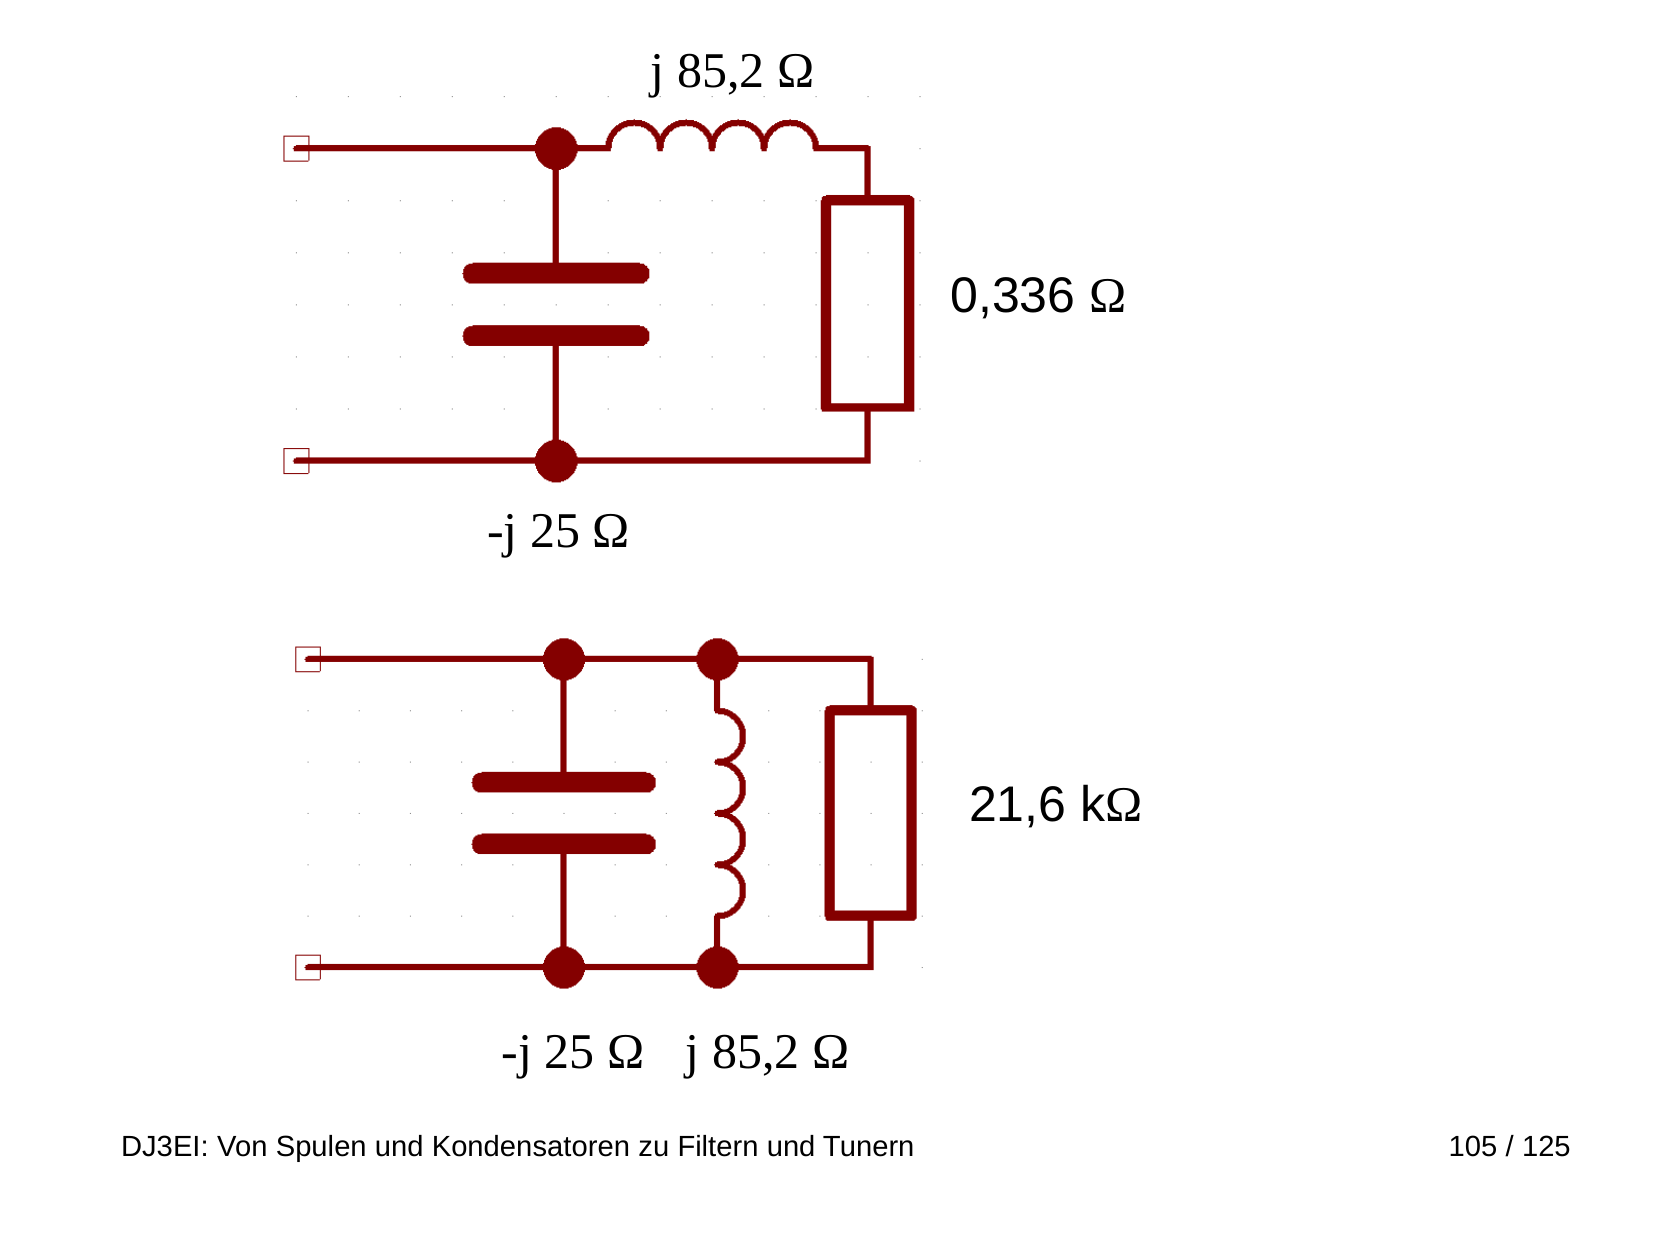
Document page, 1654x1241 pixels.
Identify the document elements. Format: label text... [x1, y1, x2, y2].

text_box j 85,2 Ω [636, 35, 830, 106]
text_box j 85,2 Ω [670, 1016, 865, 1087]
text_box -j 25 Ω [487, 1016, 660, 1087]
text_box 21,6 kΩ [954, 768, 1158, 840]
picture [283, 625, 931, 1004]
text_box 0,336 Ω [935, 259, 1156, 331]
text_box -j 25 Ω [472, 496, 646, 567]
picture [271, 94, 932, 497]
